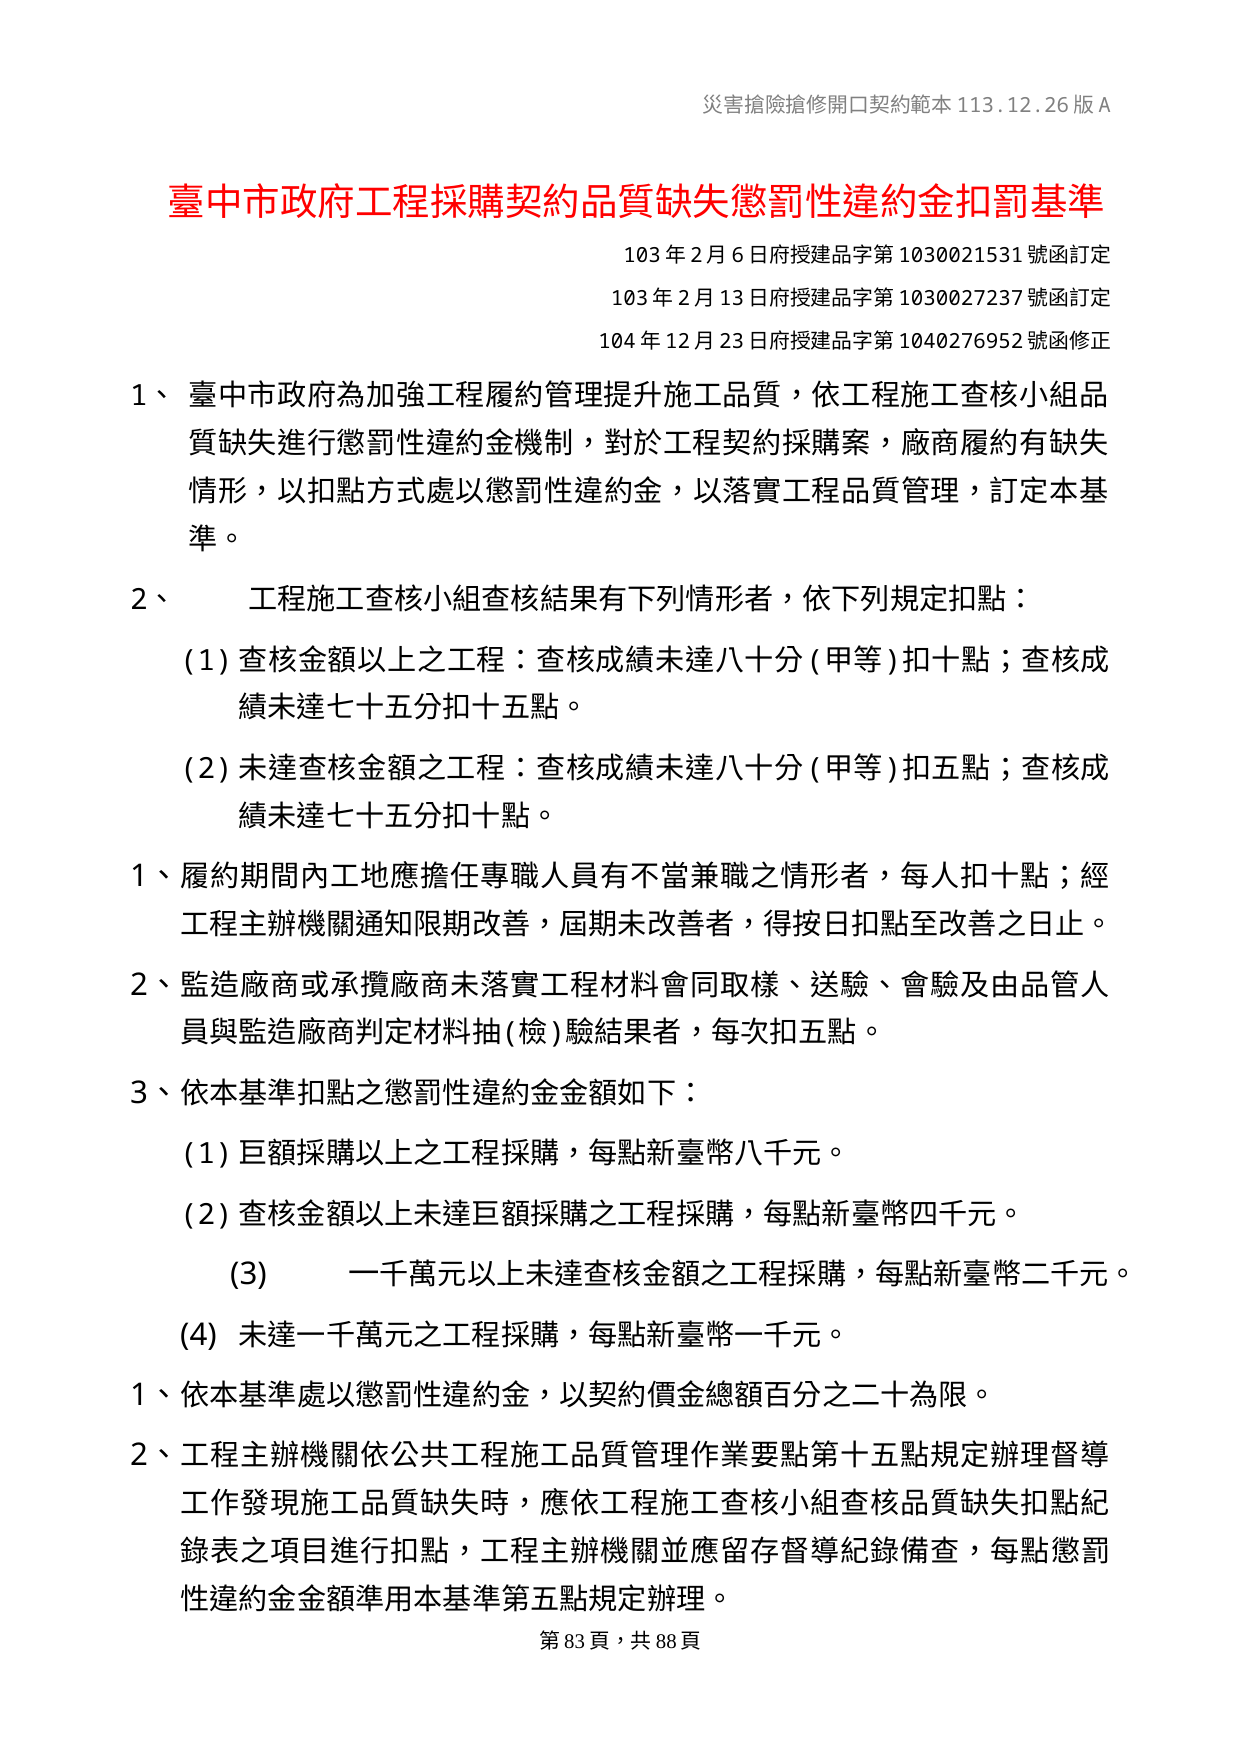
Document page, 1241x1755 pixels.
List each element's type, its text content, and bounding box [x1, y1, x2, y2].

list 履約期間內工地應擔任專職人員有不當兼職之情形者，每人扣十點；經工程主辦機關通知限期改善，屆期未改善者，得按日扣點至改善之日止。 [130, 848, 1110, 944]
text 104年12月23日府授建品字第1040276952號函修正 [167, 324, 1110, 354]
text 103年2月13日府授建品字第1030027237號函訂定 [167, 281, 1110, 312]
list 巨額採購以上之工程採購，每點新臺幣八千元。 [180, 1125, 1110, 1173]
list 未達查核金額之工程：查核成績未達八十分(甲等)扣五點；查核成績未達七十五分扣十點。 [180, 740, 1110, 836]
list 臺中市政府為加強工程履約管理提升施工品質，依工程施工查核小組品質缺失進行懲罰性違約金機制，對於工程契約採購案，廠商履約有缺失情形，以扣點方式處以懲罰性違約金，以落實工程品質管理，訂定本基準。 [130, 367, 1110, 559]
text 103年2月6日府授建品字第1030021531號函訂定 [167, 238, 1110, 269]
list 工程施工查核小組查核結果有下列情形者，依下列規定扣點： [130, 571, 1110, 619]
list 查核金額以上之工程：查核成績未達八十分(甲等)扣十點；查核成績未達七十五分扣十五點。 [180, 632, 1110, 727]
list 監造廠商或承攬廠商未落實工程材料會同取樣、送驗、會驗及由品管人員與監造廠商判定材料抽(檢)驗結果者，每次扣五點。 [130, 957, 1110, 1052]
list 查核金額以上未達巨額採購之工程採購，每點新臺幣四千元。 [180, 1186, 1110, 1234]
list 依本基準扣點之懲罰性違約金金額如下： [130, 1065, 1110, 1113]
list 依本基準處以懲罰性違約金，以契約價金總額百分之二十為限。 [130, 1367, 1110, 1415]
list 未達一千萬元之工程採購，每點新臺幣一千元。 [180, 1307, 1110, 1354]
text 臺中市政府工程採購契約品質缺失懲罰性違約金扣罰基準 [167, 172, 1110, 226]
list 工程主辦機關依公共工程施工品質管理作業要點第十五點規定辦理督導工作發現施工品質缺失時，應依工程施工查核小組查核品質缺失扣點紀錄表之項目進行扣點，工程主辦機關並應留存督導紀錄備查，每點懲罰性違約金金額準用本基準第五點規定辦理。 [130, 1427, 1110, 1619]
list 一千萬元以上未達查核金額之工程採購，每點新臺幣二千元。 [230, 1246, 1110, 1294]
